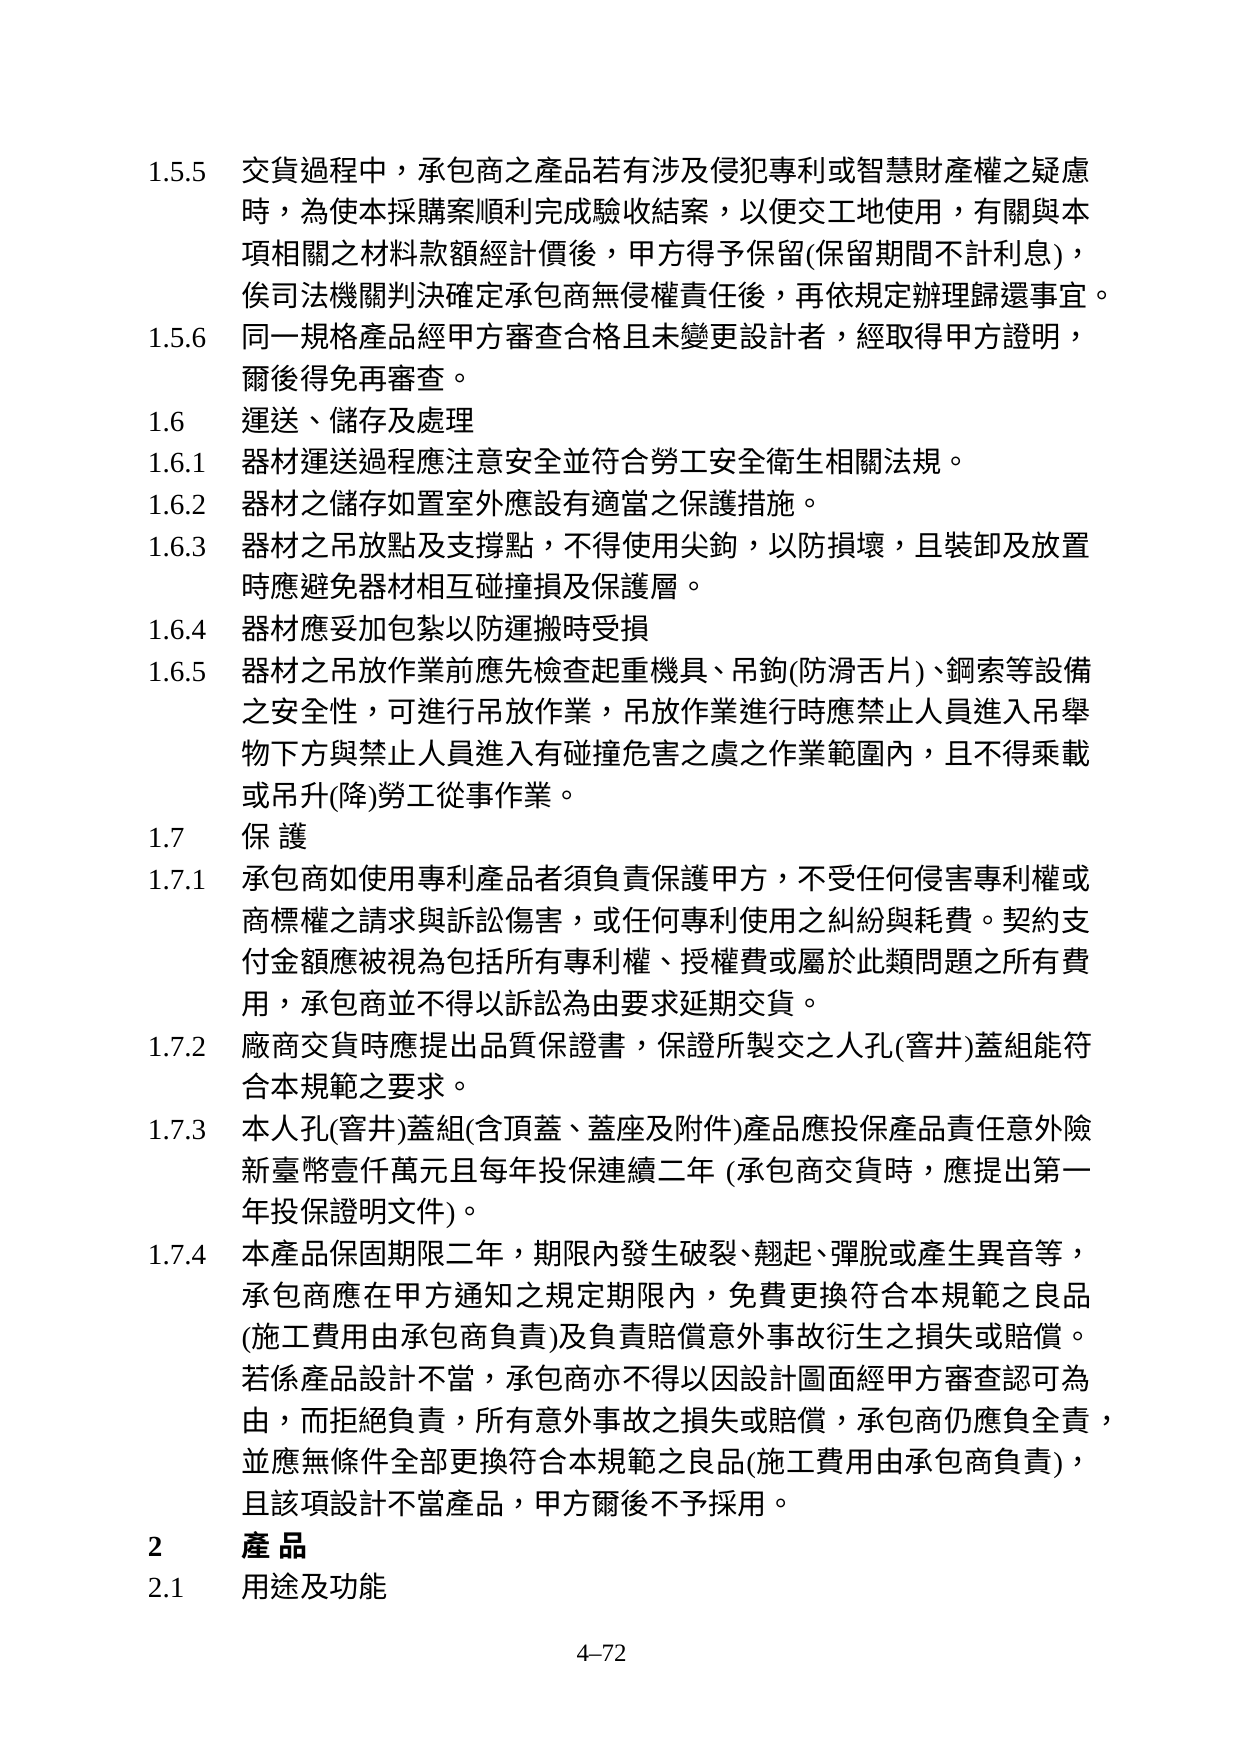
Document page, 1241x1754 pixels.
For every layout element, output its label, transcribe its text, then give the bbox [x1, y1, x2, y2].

text 1.5.5 交貨過程中，承包商之產品若有涉及侵犯專利或智慧財產權之疑慮時，為使本採購案順利完成驗收結案，以便交工地使用，有關與本項相關之材料款額經計價後，甲方得予保留(保留期間不計利息)，俟司法機關判決確定承包商無侵權責任後，再依規定辦理歸還事宜。 [148, 148, 1092, 314]
text 1.6.5 器材之吊放作業前應先檢查起重機具、吊鉤(防滑舌片)、鋼索等設備之安全性，可進行吊放作業，吊放作業進行時應禁止人員進入吊舉物下方與禁止人員進入有碰撞危害之虞之作業範圍內，且不得乘載或吊升(降)勞工從事作業。 [148, 648, 1092, 814]
text 1.7.1 承包商如使用專利產品者須負責保護甲方，不受任何侵害專利權或商標權之請求與訴訟傷害，或任何專利使用之糾紛與耗費。契約支付金額應被視為包括所有專利權、授權費或屬於此類問題之所有費用，承包商並不得以訴訟為由要求延期交貨。 [148, 856, 1092, 1023]
text 1.5.6 同一規格產品經甲方審查合格且未變更設計者，經取得甲方證明，爾後得免再審查。 [148, 314, 1092, 398]
text 1.7 保 護 [148, 814, 1092, 856]
text 1.7.3 本人孔(窨井)蓋組(含頂蓋、蓋座及附件)產品應投保產品責任意外險新臺幣壹仟萬元且每年投保連續二年 (承包商交貨時，應提出第一年投保證明文件)。 [148, 1106, 1092, 1231]
text 2.1 用途及功能 [148, 1564, 1092, 1606]
text 1.6.1 器材運送過程應注意安全並符合勞工安全衛生相關法規。 [148, 439, 1092, 481]
text 1.6.2 器材之儲存如置室外應設有適當之保護措施。 [148, 481, 1092, 523]
text 1.6.4 器材應妥加包紮以防運搬時受損 [148, 606, 1092, 648]
text 1.7.2 廠商交貨時應提出品質保證書，保證所製交之人孔(窨井)蓋組能符合本規範之要求。 [148, 1023, 1092, 1106]
text 2 產 品 [148, 1523, 1092, 1564]
text 1.6 運送、儲存及處理 [148, 398, 1092, 439]
text 1.7.4 本產品保固期限二年，期限內發生破裂、翹起、彈脫或產生異音等，承包商應在甲方通知之規定期限內，免費更換符合本規範之良品(施工費用由承包商負責)及負責賠償意外事故衍生之損失或賠償。若係產品設計不當，承包商亦不得以因設計圖面經甲方審查認可為由，而拒絕負責，所有意外事故之損失或賠償，承包商仍應負全責，並應無條件全部更換符合本規範之良品(施工費用由承包商負責)，且該項設計不當產品，甲方爾後不予採用。 [148, 1231, 1092, 1523]
text 1.6.3 器材之吊放點及支撐點，不得使用尖鉤，以防損壞，且裝卸及放置時應避免器材相互碰撞損及保護層。 [148, 523, 1092, 606]
